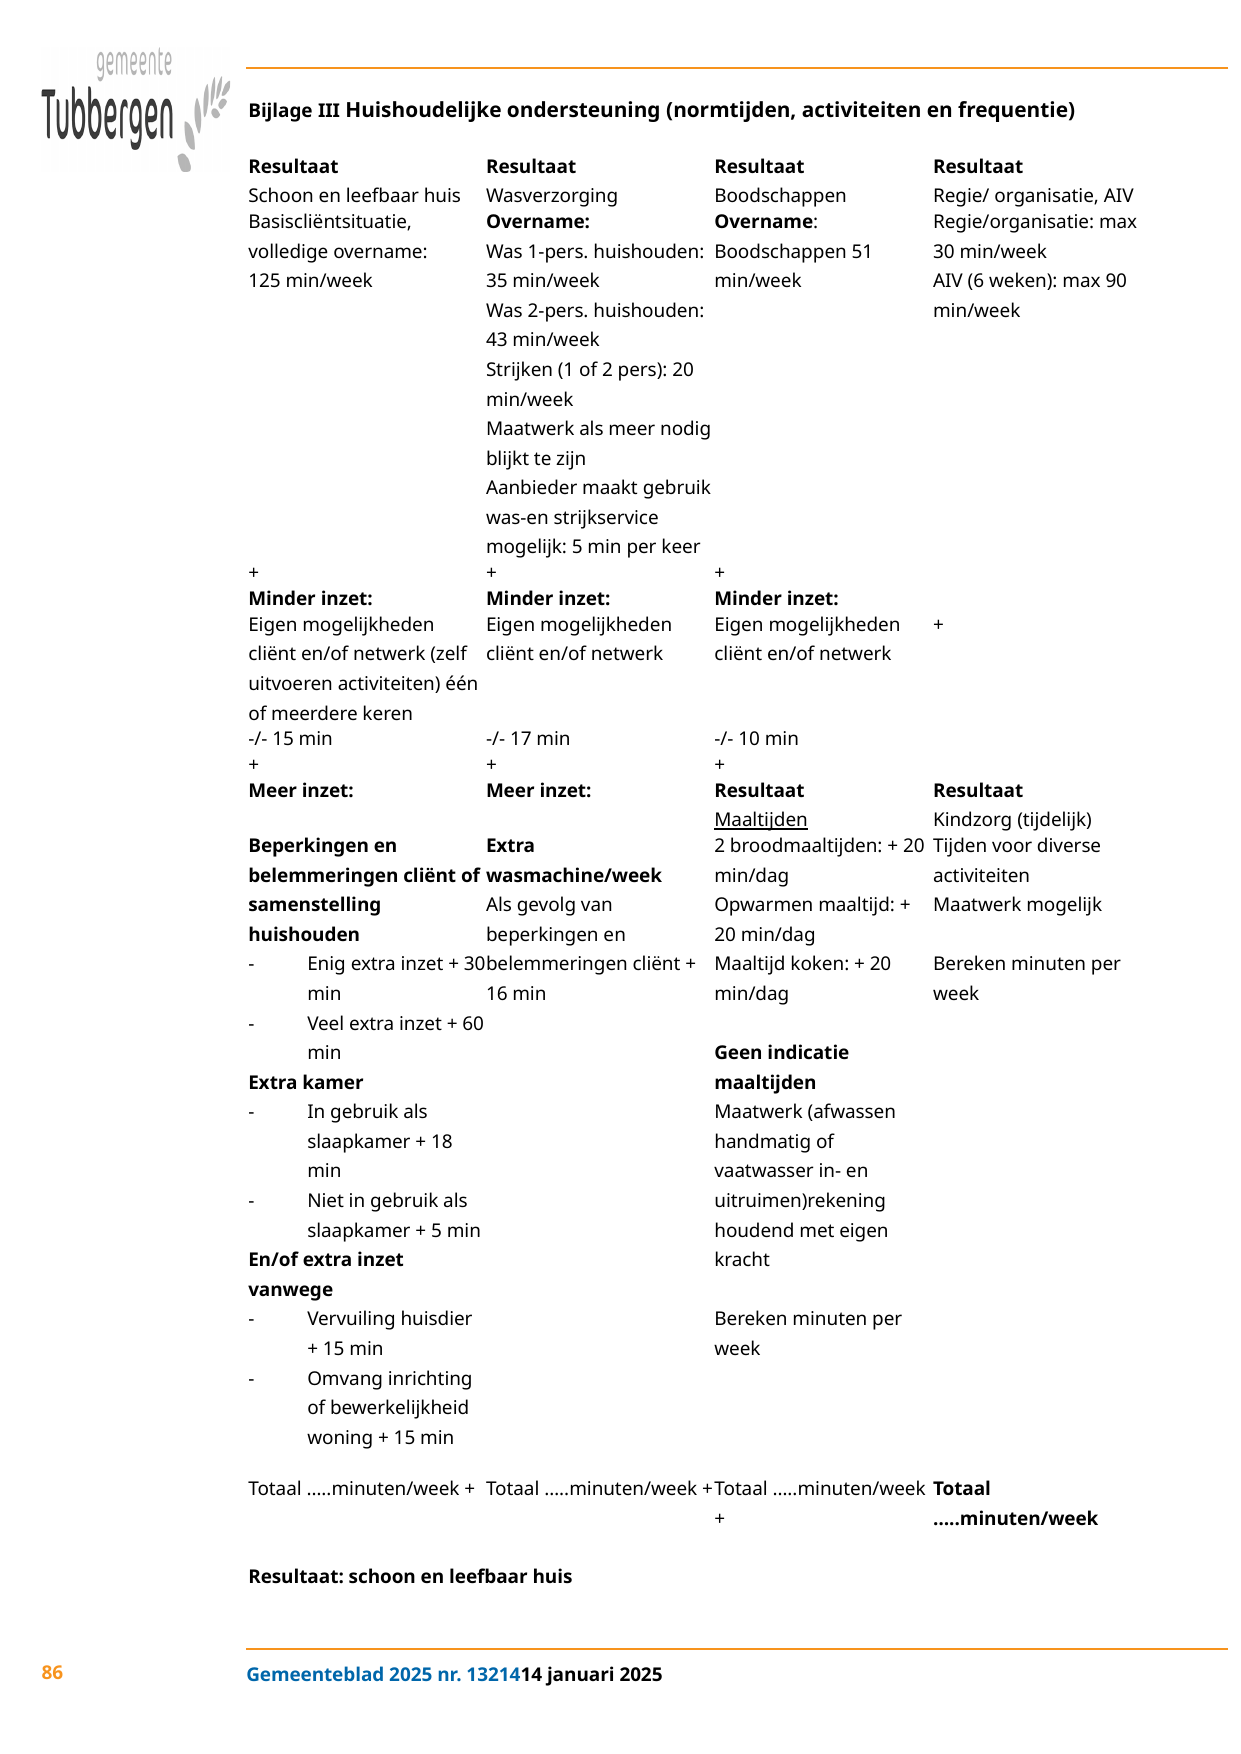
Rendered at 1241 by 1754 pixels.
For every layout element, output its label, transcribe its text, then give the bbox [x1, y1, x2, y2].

table_header Resultaat Wasverzorging [486, 153, 714, 208]
table_cell + [248, 560, 486, 585]
table_cell [933, 560, 1152, 585]
table_cell [248, 1450, 486, 1475]
table_cell 2 broodmaaltijden: + 20 min/dag Opwarmen maaltijd: + 20 min/dag Maaltijd koken: + 20 min/dag Geen indicatie maaltijden Maatwerk (afwassen handmatig of vaatwasser in- en uitruimen)rekening houdend met eigen kracht Bereken minuten per week [714, 832, 933, 1449]
table_cell + [714, 751, 933, 777]
table_cell + [933, 611, 1152, 777]
table_cell Resultaat Kindzorg (tijdelijk) [933, 777, 1152, 832]
table_cell -/- 15 min [248, 725, 486, 751]
table_header Resultaat Regie/ organisatie, AIV [933, 153, 1152, 208]
text Bijlage III Huishoudelijke ondersteuning (normtijden, activiteiten en frequentie) [248, 95, 1152, 123]
table_cell Totaal …..minuten/week [933, 1475, 1152, 1531]
table_cell Tijden voor diverse activiteiten Maatwerk mogelijk Bereken minuten per week [933, 832, 1152, 1449]
table_cell Totaal …..minuten/week + [248, 1475, 486, 1531]
table_cell Meer inzet: [248, 777, 486, 832]
table_cell Minder inzet: [486, 585, 714, 611]
table_cell -/- 10 min [714, 725, 933, 751]
table_cell Minder inzet: [248, 585, 486, 611]
table_cell Beperkingen en belemmeringen cliënt of samenstelling huishouden Enig extra inzet + 30 min Veel extra inzet + 60 min Extra kamer In gebruik als slaapkamer + 18 min Niet in gebruik als slaapkamer + 5 min En/of extra inzet vanwege Vervuiling huisdier + 15 min Omvang inrichting of bewerkelijkheid woning + 15 min [248, 832, 486, 1449]
table_header Resultaat Schoon en leefbaar huis [248, 153, 486, 208]
table_header Resultaat: schoon en leefbaar huis [248, 1564, 1007, 1589]
table_cell + [248, 751, 486, 777]
table_cell [933, 585, 1152, 611]
table_cell Basiscliëntsituatie, volledige overname: 125 min/week [248, 208, 486, 559]
table_header Resultaat Boodschappen [714, 153, 933, 208]
table_cell Extra wasmachine/week Als gevolg van beperkingen en belemmeringen cliënt + 16 min [486, 832, 714, 1449]
table_cell Eigen mogelijkheden cliënt en/of netwerk (zelf uitvoeren activiteiten) één of meerdere keren [248, 611, 486, 725]
table_cell Regie/organisatie: max 30 min/week AIV (6 weken): max 90 min/week [933, 208, 1152, 559]
table_cell [933, 1450, 1152, 1475]
table_cell Resultaat Maaltijden [714, 777, 933, 832]
table_cell [714, 1450, 933, 1475]
table_cell [486, 1450, 714, 1475]
table_cell + [714, 560, 933, 585]
table_cell -/- 17 min [486, 725, 714, 751]
table_cell Eigen mogelijkheden cliënt en/of netwerk [486, 611, 714, 725]
table_cell Meer inzet: [486, 777, 714, 832]
table_cell Eigen mogelijkheden cliënt en/of netwerk [714, 611, 933, 725]
table_header [1007, 1564, 1152, 1589]
picture [41, 47, 231, 172]
table_cell Overname: Was 1-pers. huishouden: 35 min/week Was 2-pers. huishouden: 43 min/week Strijken (1 of 2 pers): 20 min/week Maatwerk als meer nodig blijkt te zijn Aanbieder maakt gebruik was-en strijkservice mogelijk: 5 min per keer [486, 208, 714, 559]
table_cell + [486, 560, 714, 585]
table_cell Totaal …..minuten/week + [486, 1475, 714, 1531]
table_cell Totaal …..minuten/week + [714, 1475, 933, 1531]
table_cell Minder inzet: [714, 585, 933, 611]
table_cell Overname: Boodschappen 51 min/week [714, 208, 933, 559]
table_cell + [486, 751, 714, 777]
